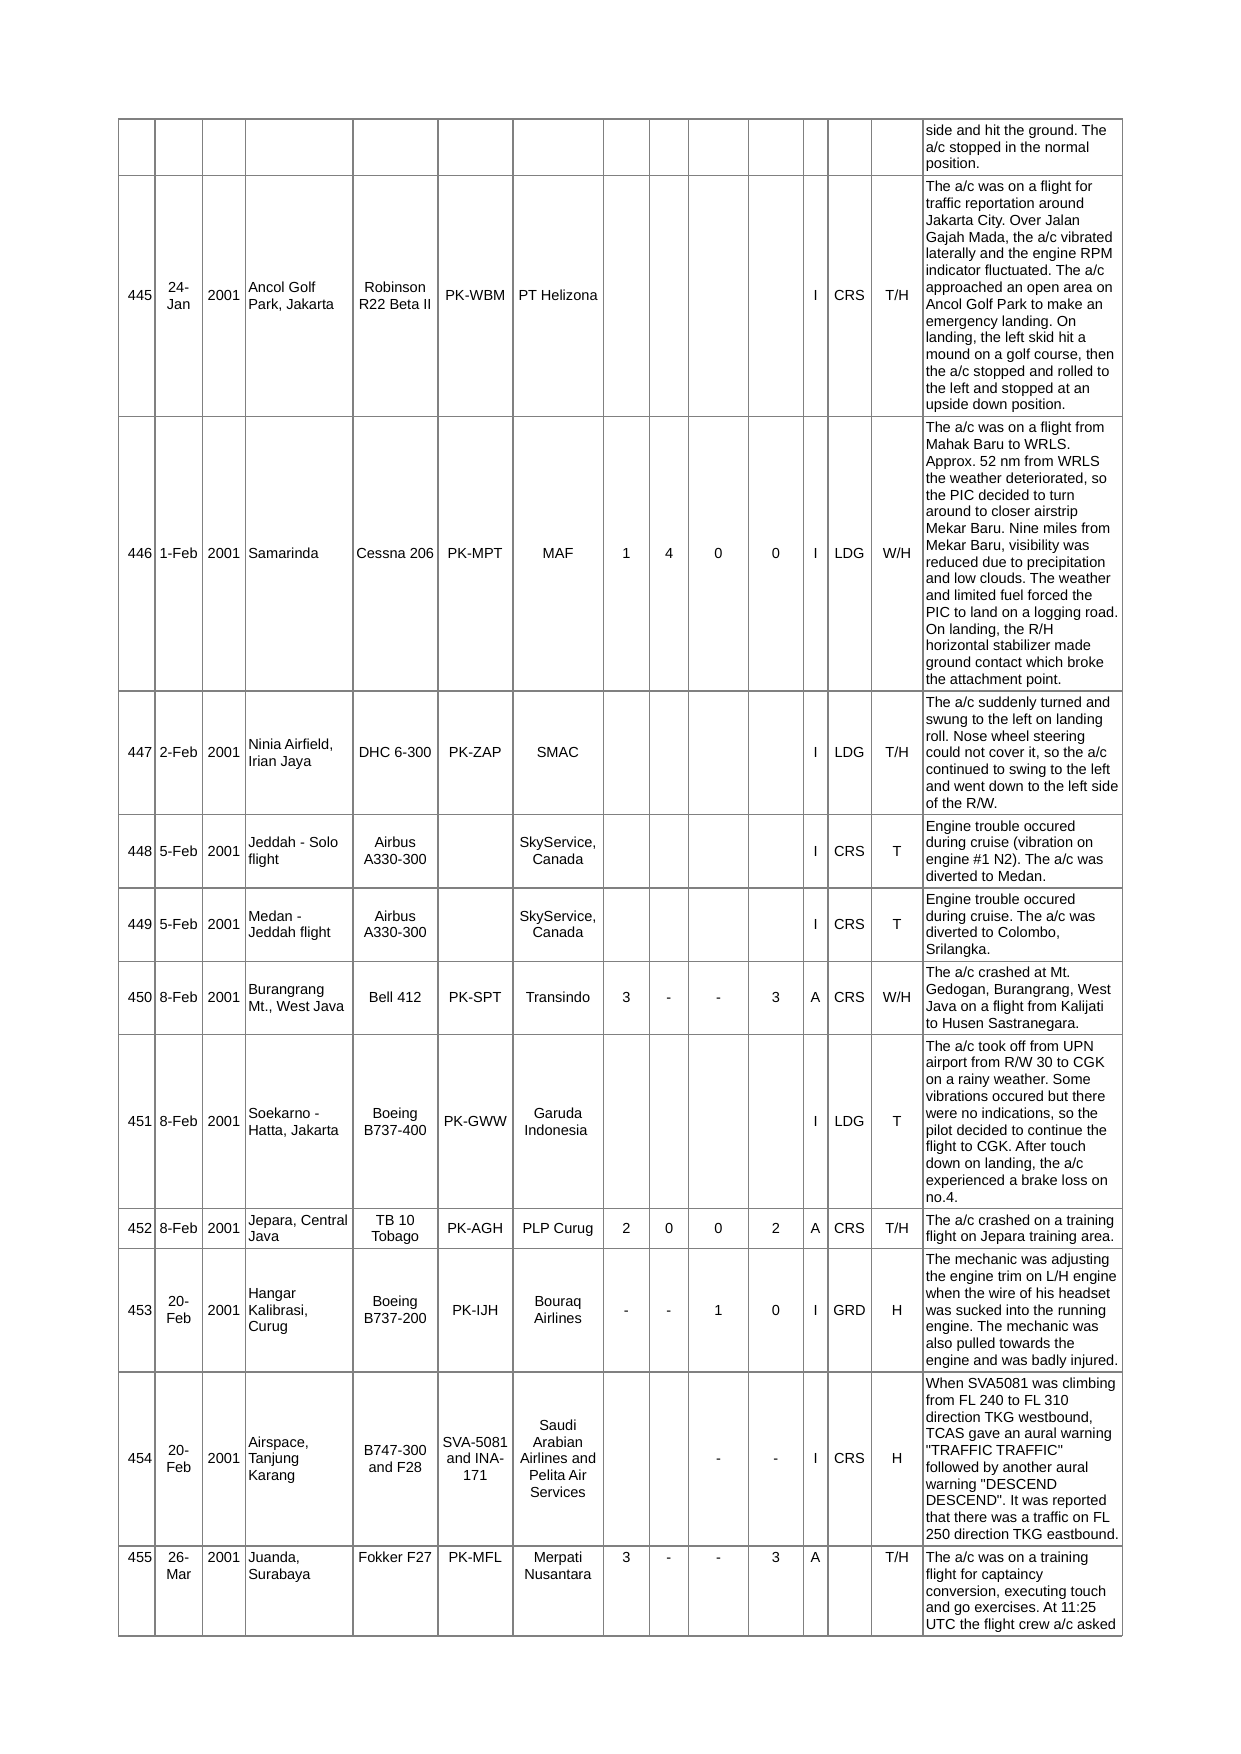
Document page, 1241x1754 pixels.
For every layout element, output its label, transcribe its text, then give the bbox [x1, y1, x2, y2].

table_cell T/H [872, 1209, 922, 1248]
table_cell 2001 [203, 1249, 245, 1371]
table_cell H [872, 1373, 922, 1545]
table_cell 5-Feb [156, 815, 202, 887]
table_cell [439, 889, 512, 961]
table_cell Boeing B737-400 [354, 1035, 437, 1208]
table_cell 451 [119, 1035, 154, 1208]
table_cell [203, 120, 245, 175]
table_cell 2001 [203, 692, 245, 814]
table_cell - [650, 962, 688, 1034]
table_cell 2001 [203, 1209, 245, 1248]
table_cell [604, 1035, 649, 1208]
table_cell - [749, 1373, 803, 1545]
table_cell [689, 1035, 748, 1208]
table_cell CRS [829, 1209, 871, 1248]
table_cell 3 [749, 1547, 803, 1635]
table_cell Ninia Airfield, Irian Jaya [246, 692, 352, 814]
table_cell [604, 889, 649, 961]
table_cell The a/c took off from UPN airport from R/W 30 to CGK on a rainy weather. Some vibrations occured but there were no indications, so the pilot decided to continue the flight to CGK. After touch down on landing, the a/c experienced a brake loss on no.4. [924, 1035, 1122, 1208]
table_cell 448 [119, 815, 154, 887]
table_cell [650, 1035, 688, 1208]
table_cell MAF [514, 417, 603, 690]
table_cell CRS [829, 1373, 871, 1545]
table_cell 4 [650, 417, 688, 690]
table_cell I [804, 1249, 827, 1371]
table_cell Garuda Indonesia [514, 1035, 603, 1208]
table_cell LDG [829, 417, 871, 690]
table_cell Cessna 206 [354, 417, 437, 690]
table_cell 20-Feb [156, 1373, 202, 1545]
table_cell The a/c crashed at Mt. Gedogan, Burangrang, West Java on a flight from Kalijati to Husen Sastranegara. [924, 962, 1122, 1034]
table_cell GRD [829, 1249, 871, 1371]
table_cell 3 [749, 962, 803, 1034]
table_cell Jeddah - Solo flight [246, 815, 352, 887]
table_cell [604, 120, 649, 175]
table_cell [872, 120, 922, 175]
table_cell [749, 889, 803, 961]
table_cell Bouraq Airlines [514, 1249, 603, 1371]
table_cell 0 [689, 1209, 748, 1248]
table_cell [749, 120, 803, 175]
table_cell T [872, 815, 922, 887]
table_cell [604, 176, 649, 416]
table_cell 0 [749, 1249, 803, 1371]
table_cell Boeing B737-200 [354, 1249, 437, 1371]
table_cell When SVA5081 was climbing from FL 240 to FL 310 direction TKG westbound, TCAS gave an aural warning "TRAFFIC TRAFFIC" followed by another aural warning "DESCEND DESCEND". It was reported that there was a traffic on FL 250 direction TKG eastbound. [924, 1373, 1122, 1545]
table_cell Ancol Golf Park, Jakarta [246, 176, 352, 416]
table_cell I [804, 1373, 827, 1545]
table_cell 8-Feb [156, 962, 202, 1034]
table_cell A [804, 1547, 827, 1635]
table_cell [650, 889, 688, 961]
table_cell [650, 815, 688, 887]
table_cell PK-GWW [439, 1035, 512, 1208]
table_cell Bell 412 [354, 962, 437, 1034]
table_cell [650, 1373, 688, 1545]
table_cell [749, 815, 803, 887]
table_cell PK-ZAP [439, 692, 512, 814]
table_cell The a/c suddenly turned and swung to the left on landing roll. Nose wheel steering could not cover it, so the a/c continued to swing to the left and went down to the left side of the R/W. [924, 692, 1122, 814]
table_cell 2001 [203, 962, 245, 1034]
table_cell [829, 1547, 871, 1635]
table_cell [604, 815, 649, 887]
table_cell [804, 120, 827, 175]
table_cell Soekarno - Hatta, Jakarta [246, 1035, 352, 1208]
table_cell Burangrang Mt., West Java [246, 962, 352, 1034]
table_cell T/H [872, 692, 922, 814]
table_cell 5-Feb [156, 889, 202, 961]
table_cell [514, 120, 603, 175]
table_cell [689, 176, 748, 416]
table_cell 8-Feb [156, 1035, 202, 1208]
table_cell The a/c crashed on a training flight on Jepara training area. [924, 1209, 1122, 1248]
table_cell I [804, 889, 827, 961]
table_cell Robinson R22 Beta II [354, 176, 437, 416]
table_cell 445 [119, 176, 154, 416]
table_cell [604, 1373, 649, 1545]
table_cell The mechanic was adjusting the engine trim on L/H engine when the wire of his headset was sucked into the running engine. The mechanic was also pulled towards the engine and was badly injured. [924, 1249, 1122, 1371]
table_cell PK-WBM [439, 176, 512, 416]
table_cell PK-MFL [439, 1547, 512, 1635]
table_cell The a/c was on a training flight for captaincy conversion, executing touch and go exercises. At 11:25 UTC the flight crew a/c asked [924, 1547, 1122, 1635]
table_cell side and hit the ground. The a/c stopped in the normal position. [924, 120, 1122, 175]
table_cell 0 [689, 417, 748, 690]
table_cell Transindo [514, 962, 603, 1034]
table_cell [749, 692, 803, 814]
table_cell PT Helizona [514, 176, 603, 416]
table_cell SkyService, Canada [514, 815, 603, 887]
table_cell I [804, 692, 827, 814]
table_cell T/H [872, 176, 922, 416]
table_cell - [689, 962, 748, 1034]
table_cell - [650, 1547, 688, 1635]
table_cell 447 [119, 692, 154, 814]
table_cell CRS [829, 962, 871, 1034]
table_cell [650, 120, 688, 175]
table_cell - [689, 1547, 748, 1635]
table_cell [689, 120, 748, 175]
table_cell - [604, 1249, 649, 1371]
table_cell CRS [829, 176, 871, 416]
table_cell LDG [829, 692, 871, 814]
table_cell 2 [749, 1209, 803, 1248]
table_cell 1-Feb [156, 417, 202, 690]
table_cell 2001 [203, 1035, 245, 1208]
table_cell T [872, 1035, 922, 1208]
table_cell Medan - Jeddah flight [246, 889, 352, 961]
table_cell PLP Curug [514, 1209, 603, 1248]
table_cell 3 [604, 962, 649, 1034]
table_cell SkyService, Canada [514, 889, 603, 961]
table_cell 1 [689, 1249, 748, 1371]
table_cell W/H [872, 417, 922, 690]
table_cell Engine trouble occured during cruise. The a/c was diverted to Colombo, Srilangka. [924, 889, 1122, 961]
table_cell - [689, 1373, 748, 1545]
table_cell Airbus A330-300 [354, 815, 437, 887]
table_cell W/H [872, 962, 922, 1034]
table_cell [246, 120, 352, 175]
table_cell 449 [119, 889, 154, 961]
table_cell 2-Feb [156, 692, 202, 814]
table_cell [439, 815, 512, 887]
table_cell PK-MPT [439, 417, 512, 690]
table_cell 2001 [203, 417, 245, 690]
table_cell [829, 120, 871, 175]
table_cell [604, 692, 649, 814]
table_cell Hangar Kalibrasi, Curug [246, 1249, 352, 1371]
table_cell Saudi Arabian Airlines and Pelita Air Services [514, 1373, 603, 1545]
table_cell 3 [604, 1547, 649, 1635]
table_cell Airbus A330-300 [354, 889, 437, 961]
table_cell A [804, 1209, 827, 1248]
table_cell 0 [650, 1209, 688, 1248]
table_cell CRS [829, 889, 871, 961]
table_cell Juanda, Surabaya [246, 1547, 352, 1635]
table_cell CRS [829, 815, 871, 887]
table_cell PK-AGH [439, 1209, 512, 1248]
table_cell PK-IJH [439, 1249, 512, 1371]
table_cell 2001 [203, 889, 245, 961]
table_cell A [804, 962, 827, 1034]
table_cell 0 [749, 417, 803, 690]
table_cell [749, 176, 803, 416]
table_cell [439, 120, 512, 175]
table_cell [689, 692, 748, 814]
table_cell 26-Mar [156, 1547, 202, 1635]
table_cell 455 [119, 1547, 154, 1635]
table_cell 2001 [203, 176, 245, 416]
table_cell B747-300 and F28 [354, 1373, 437, 1545]
table_cell - [650, 1249, 688, 1371]
table_cell The a/c was on a flight from Mahak Baru to WRLS. Approx. 52 nm from WRLS the weather deteriorated, so the PIC decided to turn around to closer airstrip Mekar Baru. Nine miles from Mekar Baru, visibility was reduced due to precipitation and low clouds. The weather and limited fuel forced the PIC to land on a logging road. On landing, the R/H horizontal stabilizer made ground contact which broke the attachment point. [924, 417, 1122, 690]
table_cell 2001 [203, 815, 245, 887]
table_cell LDG [829, 1035, 871, 1208]
table_cell 1 [604, 417, 649, 690]
table_cell 2 [604, 1209, 649, 1248]
table_cell [650, 692, 688, 814]
table_cell The a/c was on a flight for traffic reportation around Jakarta City. Over Jalan Gajah Mada, the a/c vibrated laterally and the engine RPM indicator fluctuated. The a/c approached an open area on Ancol Golf Park to make an emergency landing. On landing, the left skid hit a mound on a golf course, then the a/c stopped and rolled to the left and stopped at an upside down position. [924, 176, 1122, 416]
table_cell 450 [119, 962, 154, 1034]
table_cell 20-Feb [156, 1249, 202, 1371]
table_cell I [804, 417, 827, 690]
table_cell DHC 6-300 [354, 692, 437, 814]
table_cell T/H [872, 1547, 922, 1635]
table_cell [749, 1035, 803, 1208]
table_cell I [804, 1035, 827, 1208]
table_cell 453 [119, 1249, 154, 1371]
table_cell [354, 120, 437, 175]
table_cell Fokker F27 [354, 1547, 437, 1635]
table_cell I [804, 815, 827, 887]
table_cell [689, 889, 748, 961]
table_cell 446 [119, 417, 154, 690]
table_cell Jepara, Central Java [246, 1209, 352, 1248]
table_cell PK-SPT [439, 962, 512, 1034]
table_cell H [872, 1249, 922, 1371]
table_cell SMAC [514, 692, 603, 814]
table_cell TB 10 Tobago [354, 1209, 437, 1248]
table_cell [689, 815, 748, 887]
table_cell I [804, 176, 827, 416]
table_cell Samarinda [246, 417, 352, 690]
table_cell Airspace, Tanjung Karang [246, 1373, 352, 1545]
table_cell T [872, 889, 922, 961]
table_cell 454 [119, 1373, 154, 1545]
table_cell 24-Jan [156, 176, 202, 416]
table_cell 2001 [203, 1547, 245, 1635]
table_cell [119, 120, 154, 175]
table_cell Engine trouble occured during cruise (vibration on engine #1 N2). The a/c was diverted to Medan. [924, 815, 1122, 887]
table_cell Merpati Nusantara [514, 1547, 603, 1635]
table_cell [156, 120, 202, 175]
table_cell 452 [119, 1209, 154, 1248]
table_cell [650, 176, 688, 416]
table_cell SVA-5081 and INA-171 [439, 1373, 512, 1545]
table_cell 8-Feb [156, 1209, 202, 1248]
table_cell 2001 [203, 1373, 245, 1545]
